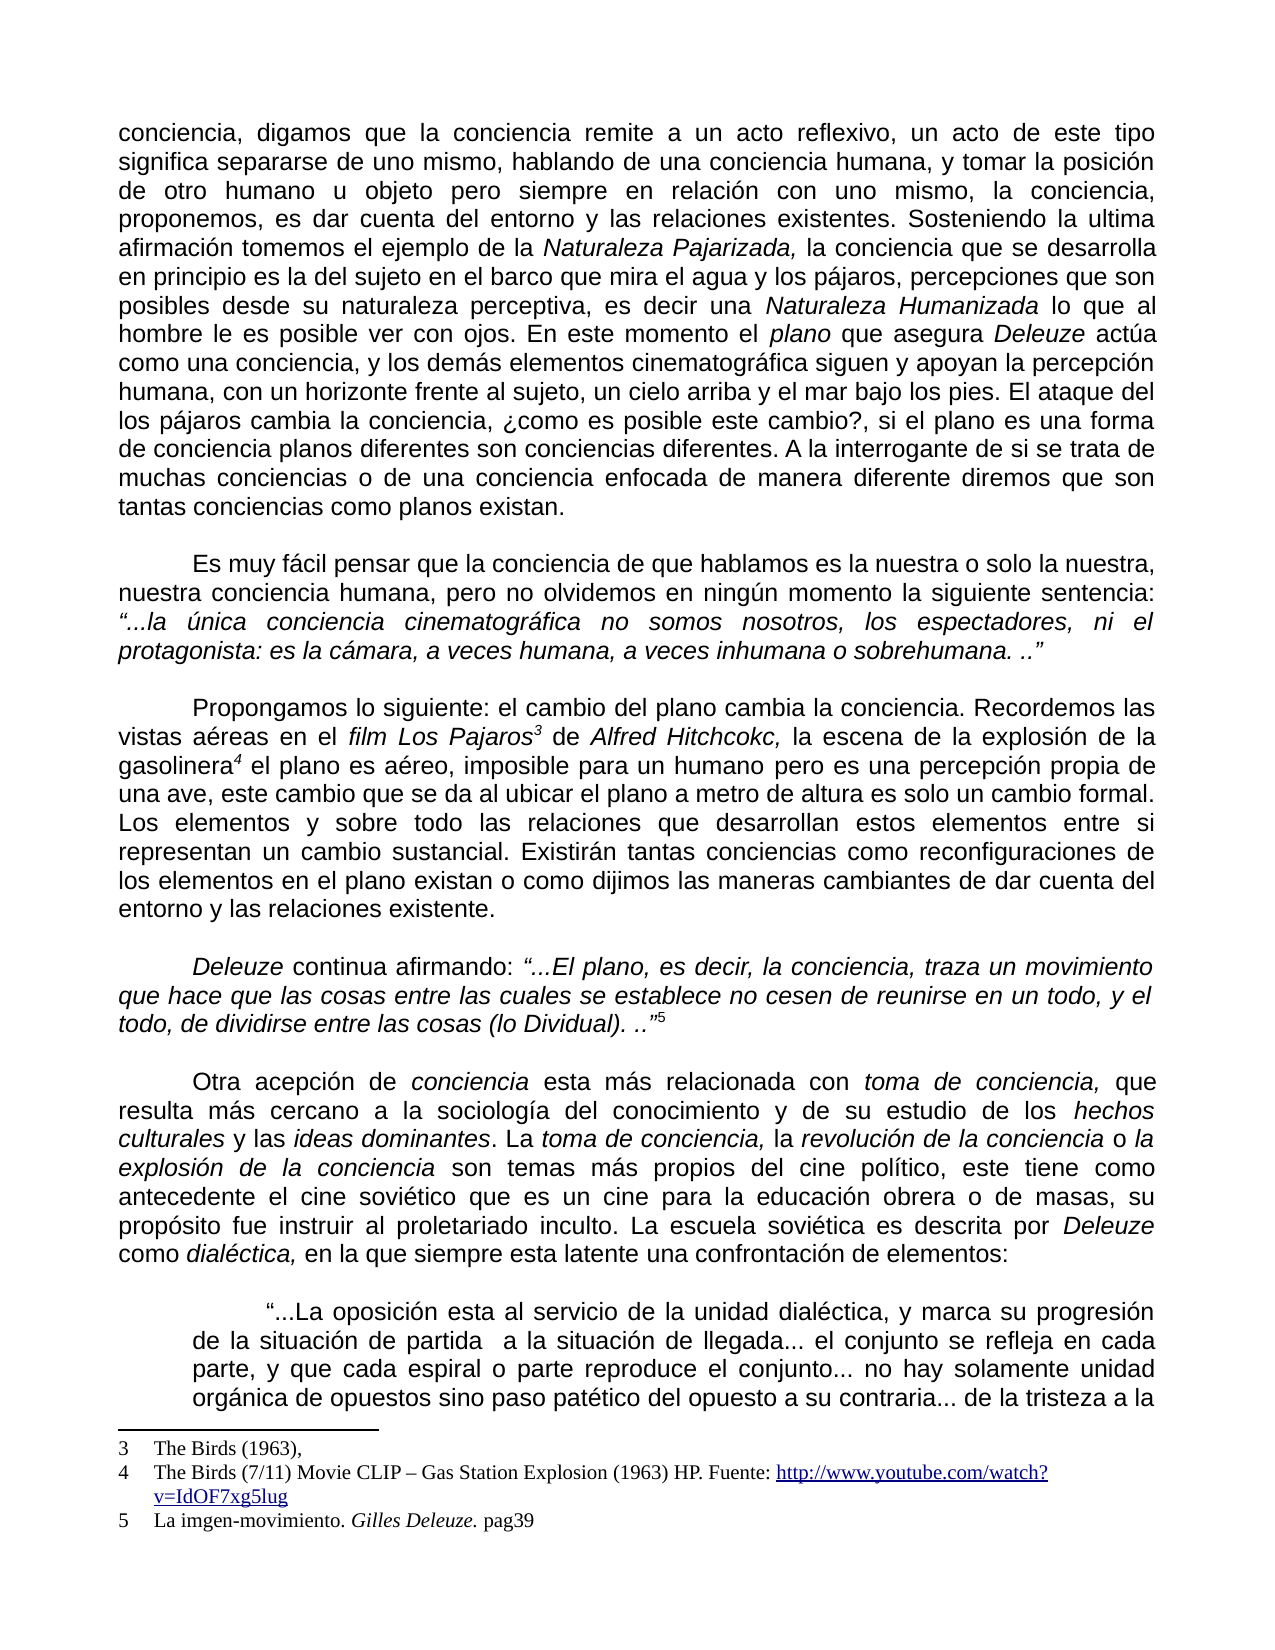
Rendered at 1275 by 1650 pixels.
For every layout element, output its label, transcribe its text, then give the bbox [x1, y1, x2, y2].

text Es muy fácil pensar que la conciencia de que hablamos es la nuestra o solo la nuestra, nuestra conciencia humana, pero no olvidemos en ningún momento la siguiente sentencia: “...la única conciencia cinematográfica no somos nosotros, los espectadores, ni el protagonista: es la cámara, a veces humana, a veces inhumana o sobrehumana. ..” [118, 549, 1157, 664]
text The Birds (1963), [118, 1436, 1157, 1460]
text Propongamos lo siguiente: el cambio del plano cambia la conciencia. Recordemos las vistas aéreas en el film Los Pajaros de Alfred Hitchcokc, la escena de la explosión de la gasolinera el plano es aéreo, imposible para un humano pero es una percepción propia de una ave, este cambio que se da al ubicar el plano a metro de altura es solo un cambio formal. Los elementos y sobre todo las relaciones que desarrollan estos elementos entre si representan un cambio sustancial. Existirán tantas conciencias como reconfiguraciones de los elementos en el plano existan o como dijimos las maneras cambiantes de dar cuenta del entorno y las relaciones existente. [118, 693, 1157, 923]
text La imgen-movimiento. Gilles Deleuze. pag39 [118, 1508, 1157, 1532]
text Otra acepción de conciencia esta más relacionada con toma de conciencia, que resulta más cercano a la sociología del conocimiento y de su estudio de los hechos culturales y las ideas dominantes. La toma de conciencia, la revolución de la conciencia o la explosión de la conciencia son temas más propios del cine político, este tiene como antecedente el cine soviético que es un cine para la educación obrera o de masas, su propósito fue instruir al proletariado inculto. La escuela soviética es descrita por Deleuze como dialéctica, en la que siempre esta latente una confrontación de elementos: [118, 1067, 1157, 1268]
text “...La oposición esta al servicio de la unidad dialéctica, y marca su progresión de la situación de partida a la situación de llegada... el conjunto se refleja en cada parte, y que cada espiral o parte reproduce el conjunto... no hay solamente unidad orgánica de opuestos sino paso patético del opuesto a su contraria... de la tristeza a la [192, 1297, 1157, 1412]
text conciencia, digamos que la conciencia remite a un acto reflexivo, un acto de este tipo significa separarse de uno mismo, hablando de una conciencia humana, y tomar la posición de otro humano u objeto pero siempre en relación con uno mismo, la conciencia, proponemos, es dar cuenta del entorno y las relaciones existentes. Sosteniendo la ultima afirmación tomemos el ejemplo de la Naturaleza Pajarizada, la conciencia que se desarrolla en principio es la del sujeto en el barco que mira el agua y los pájaros, percepciones que son posibles desde su naturaleza perceptiva, es decir una Naturaleza Humanizada lo que al hombre le es posible ver con ojos. En este momento el plano que asegura Deleuze actúa como una conciencia, y los demás elementos cinematográfica siguen y apoyan la percepción humana, con un horizonte frente al sujeto, un cielo arriba y el mar bajo los pies. El ataque del los pájaros cambia la conciencia, ¿como es posible este cambio?, si el plano es una forma de conciencia planos diferentes son conciencias diferentes. A la interrogante de si se trata de muchas conciencias o de una conciencia enfocada de manera diferente diremos que son tantas conciencias como planos existan. [118, 118, 1157, 521]
text The Birds (7/11) Movie CLIP – Gas Station Explosion (1963) HP. Fuente: http://www.youtube.com/watch?v=IdOF7xg5lug [118, 1460, 1157, 1508]
text Deleuze continua afirmando: “...El plano, es decir, la conciencia, traza un movimiento que hace que las cosas entre las cuales se establece no cesen de reunirse en un todo, y el todo, de dividirse entre las cosas (lo Dividual). ..” [118, 952, 1157, 1038]
